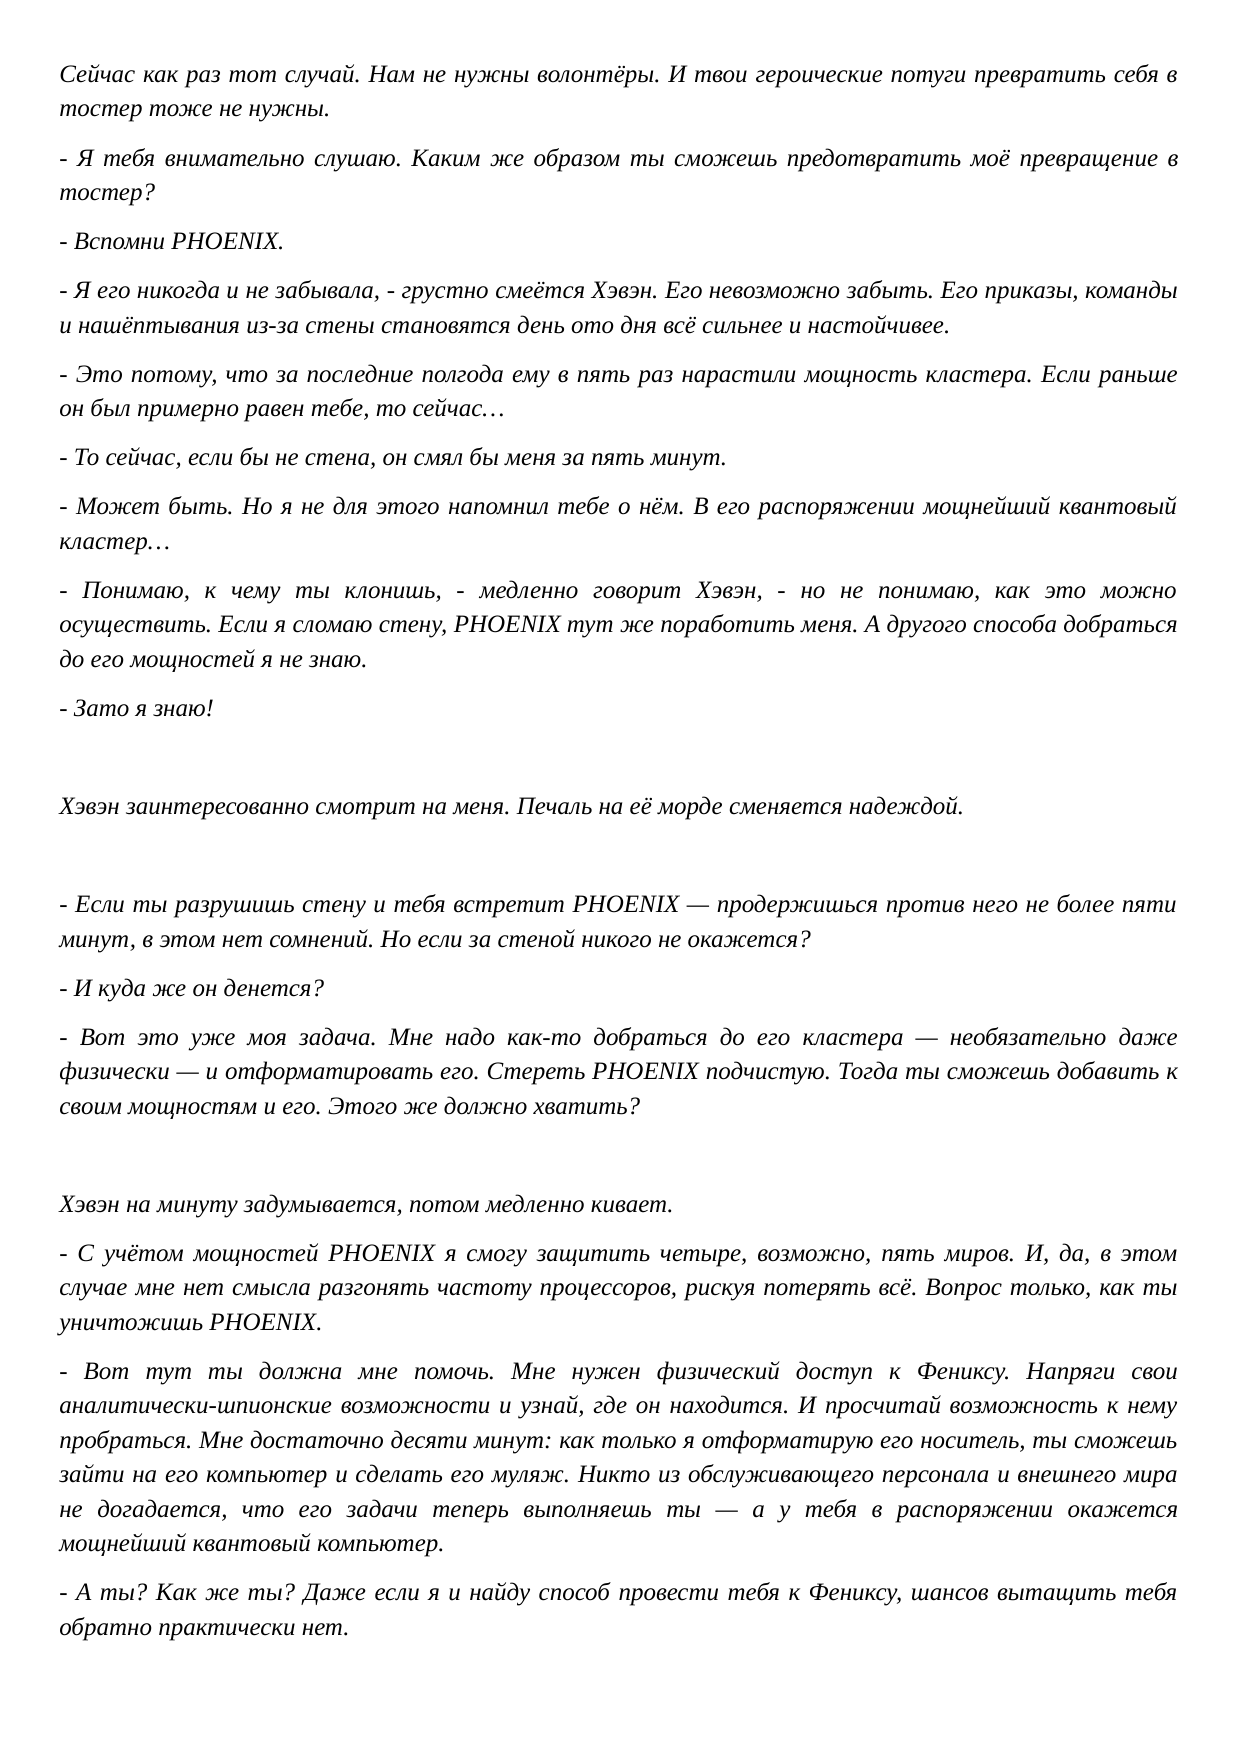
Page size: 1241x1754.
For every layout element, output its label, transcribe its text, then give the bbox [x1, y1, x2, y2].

text - Если ты разрушишь стену и тебя встретит PHOENIX — продержишься против него не более пяти минут, в этом нет сомнений. Но если за стеной никого не окажется? [59, 889, 1181, 952]
text - Зато я знаю! [59, 693, 1181, 722]
text Сейчас как раз тот случай. Нам не нужны волонтёры. И твои героические потуги превратить себя в тостер тоже не нужны. [59, 59, 1181, 122]
text - Это потому, что за последние полгода ему в пять раз нарастили мощность кластера. Если раньше он был примерно равен тебе, то сейчас… [59, 359, 1181, 422]
text - Вспомни PHOENIX. [59, 226, 1181, 255]
text - Понимаю, к чему ты клонишь, - медленно говорит Хэвэн, - но не понимаю, как это можно осуществить. Если я сломаю стену, PHOENIX тут же поработить меня. А другого способа добраться до его мощностей я не знаю. [59, 575, 1181, 673]
text - Я тебя внимательно слушаю. Каким же образом ты сможешь предотвратить моё превращение в тостер? [59, 143, 1181, 206]
text - Может быть. Но я не для этого напомнил тебе о нём. В его распоряжении мощнейший квантовый кластер… [59, 491, 1181, 554]
text Хэвэн на минуту задумывается, потом медленно кивает. [59, 1189, 1181, 1218]
text Хэвэн заинтересованно смотрит на меня. Печаль на её морде сменяется надеждой. [59, 791, 1181, 820]
text - Вот это уже моя задача. Мне надо как-то добраться до его кластера — необязательно даже физически — и отформатировать его. Стереть PHOENIX подчистую. Тогда ты сможешь добавить к своим мощностям и его. Этого же должно хватить? [59, 1022, 1181, 1119]
text - Вот тут ты должна мне помочь. Мне нужен физический доступ к Фениксу. Напряги свои аналитически-шпионские возможности и узнай, где он находится. И просчитай возможность к нему пробраться. Мне достаточно десяти минут: как только я отформатирую его носитель, ты сможешь зайти на его компьютер и сделать его муляж. Никто из обслуживающего персонала и внешнего мира не догадается, что его задачи теперь выполняешь ты — а у тебя в распоряжении окажется мощнейший квантовый компьютер. [59, 1356, 1181, 1557]
text - С учётом мощностей PHOENIX я смогу защитить четыре, возможно, пять миров. И, да, в этом случае мне нет смысла разгонять частоту процессоров, рискуя потерять всё. Вопрос только, как ты уничтожишь PHOENIX. [59, 1238, 1181, 1336]
text - То сейчас, если бы не стена, он смял бы меня за пять минут. [59, 442, 1181, 471]
text - А ты? Как же ты? Даже если я и найду способ провести тебя к Фениксу, шансов вытащить тебя обратно практически нет. [59, 1577, 1181, 1641]
text - Я его никогда и не забывала, - грустно смеётся Хэвэн. Его невозможно забыть. Его приказы, команды и нашёптывания из-за стены становятся день ото дня всё сильнее и настойчивее. [59, 275, 1181, 338]
text - И куда же он денется? [59, 973, 1181, 1001]
